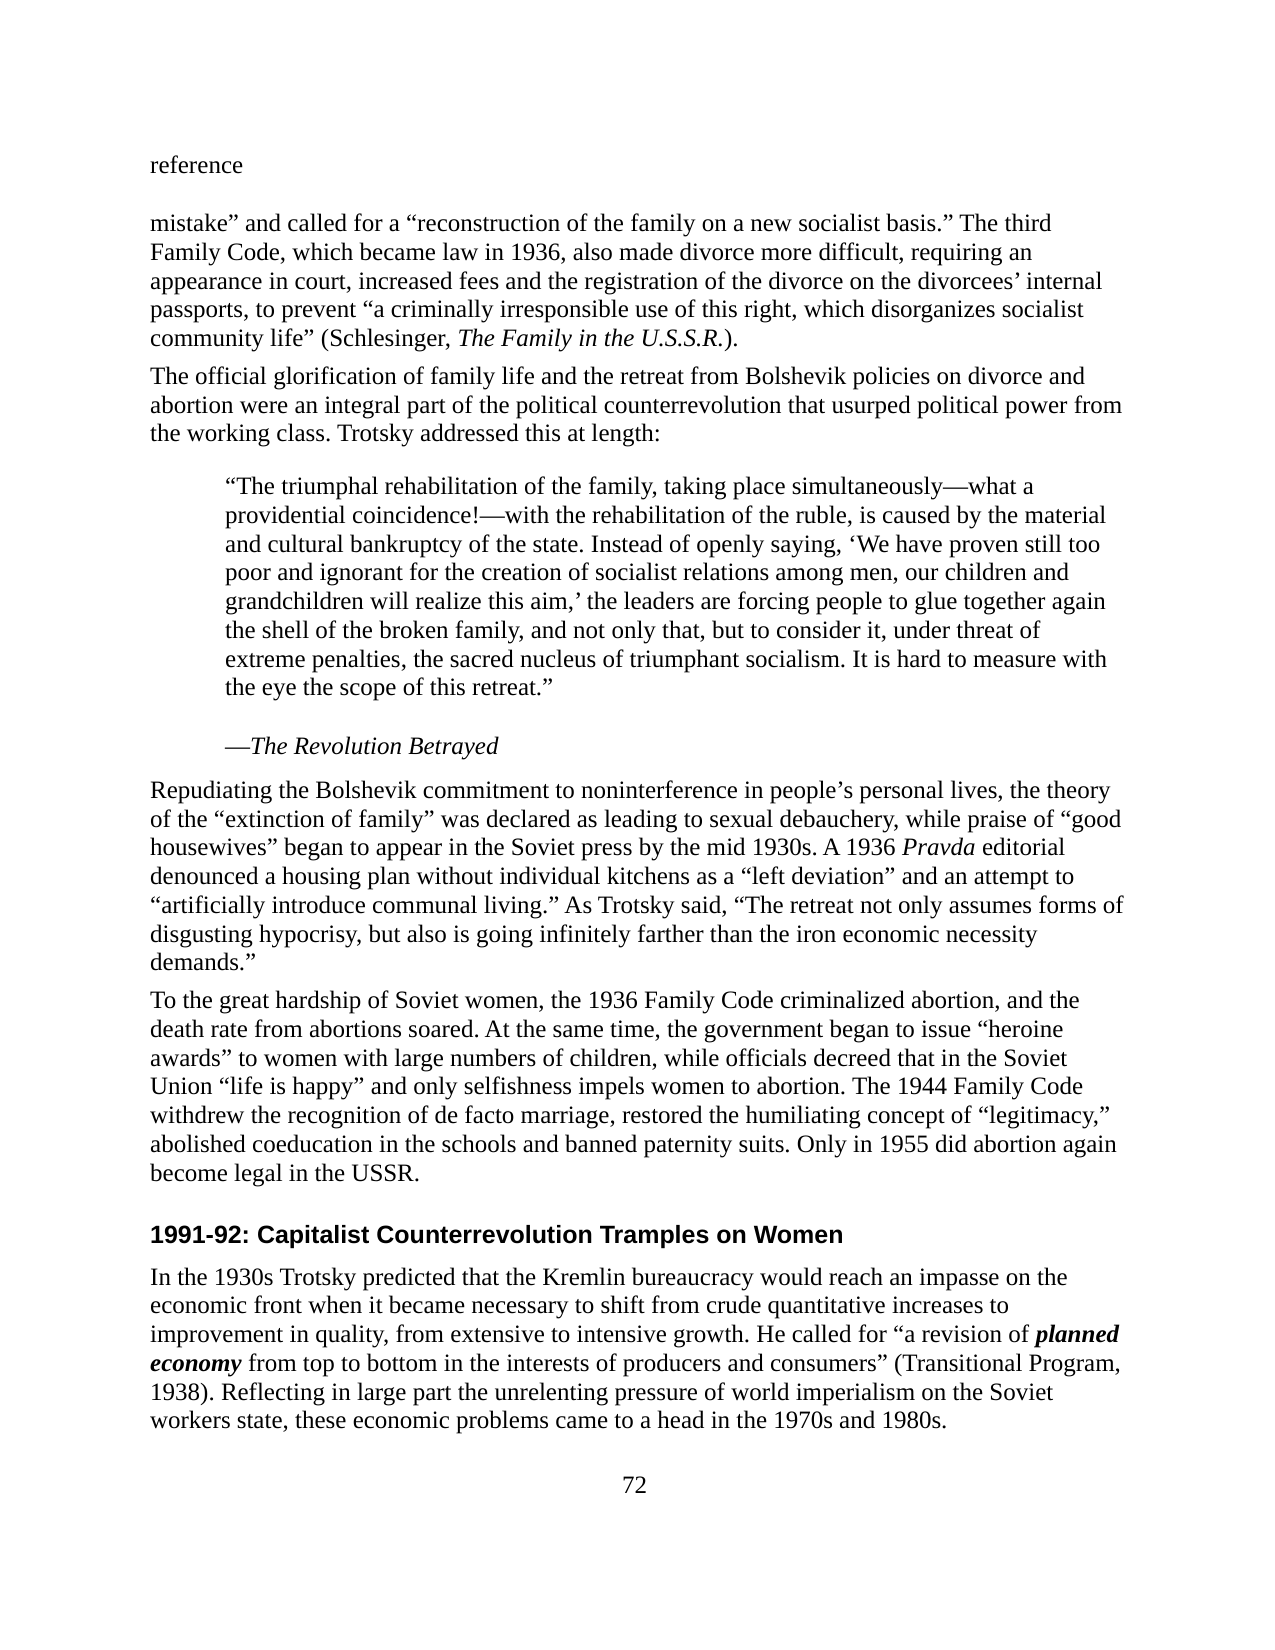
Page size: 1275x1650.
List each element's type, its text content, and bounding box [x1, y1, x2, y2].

text The official glorification of family life and the retreat from Bolshevik policies on divorce and abortion were an integral part of the political counterrevolution that usurped political power from the working class. Trotsky addressed this at length: [150, 361, 1125, 447]
text mistake” and called for a “reconstruction of the family on a new socialist basis.” The third Family Code, which became law in 1936, also made divorce more difficult, requiring an appearance in court, increased fees and the registration of the divorce on the divorcees’ internal passports, to prevent “a criminally irresponsible use of this right, which disorganizes socialist community life” (Schlesinger, The Family in the U.S.S.R.). [150, 208, 1125, 352]
text In the 1930s Trotsky predicted that the Kremlin bureaucracy would reach an impasse on the economic front when it became necessary to shift from crude quantitative increases to improvement in quality, from extensive to intensive growth. He called for “a revision of planned economy from top to bottom in the interests of producers and consumers” (Transitional Program, 1938). Reflecting in large part the unrelenting pressure of world imperialism on the Soviet workers state, these economic problems came to a head in the 1970s and 1980s. [150, 1262, 1125, 1434]
text “The triumphal rehabilitation of the family, taking place simultaneously—what a providential coincidence!—with the rehabilitation of the ruble, is caused by the material and cultural bankruptcy of the state. Instead of openly saying, ‘We have proven still too poor and ignorant for the creation of socialist relations among men, our children and grandchildren will realize this aim,’ the leaders are forcing people to glue together again the shell of the broken family, and not only that, but to consider it, under threat of extreme penalties, the sacred nucleus of triumphant socialism. It is hard to measure with the eye the scope of this retreat.” [225, 471, 1125, 701]
text —The Revolution Betrayed [225, 731, 1125, 760]
text Repudiating the Bolshevik commitment to noninterference in people’s personal lives, the theory of the “extinction of family” was declared as leading to sexual debauchery, while praise of “good housewives” began to appear in the Soviet press by the mid 1930s. A 1936 Pravda editorial denounced a housing plan without individual kitchens as a “left deviation” and an attempt to “artificially introduce communal living.” As Trotsky said, “The retreat not only assumes forms of disgusting hypocrisy, but also is going infinitely farther than the iron economic necessity demands.” [150, 775, 1125, 976]
text To the great hardship of Soviet women, the 1936 Family Code criminalized abortion, and the death rate from abortions soared. At the same time, the government began to issue “heroine awards” to women with large numbers of children, while officials decreed that in the Soviet Union “life is happy” and only selfishness impels women to abortion. The 1944 Family Code withdrew the recognition of de facto marriage, restored the humiliating concept of “legitimacy,” abolished coeducation in the schools and banned paternity suits. Only in 1955 did abortion again become legal in the USSR. [150, 985, 1125, 1186]
subtitle 1991-92: Capitalist Counterrevolution Tramples on Women [150, 1220, 1125, 1249]
